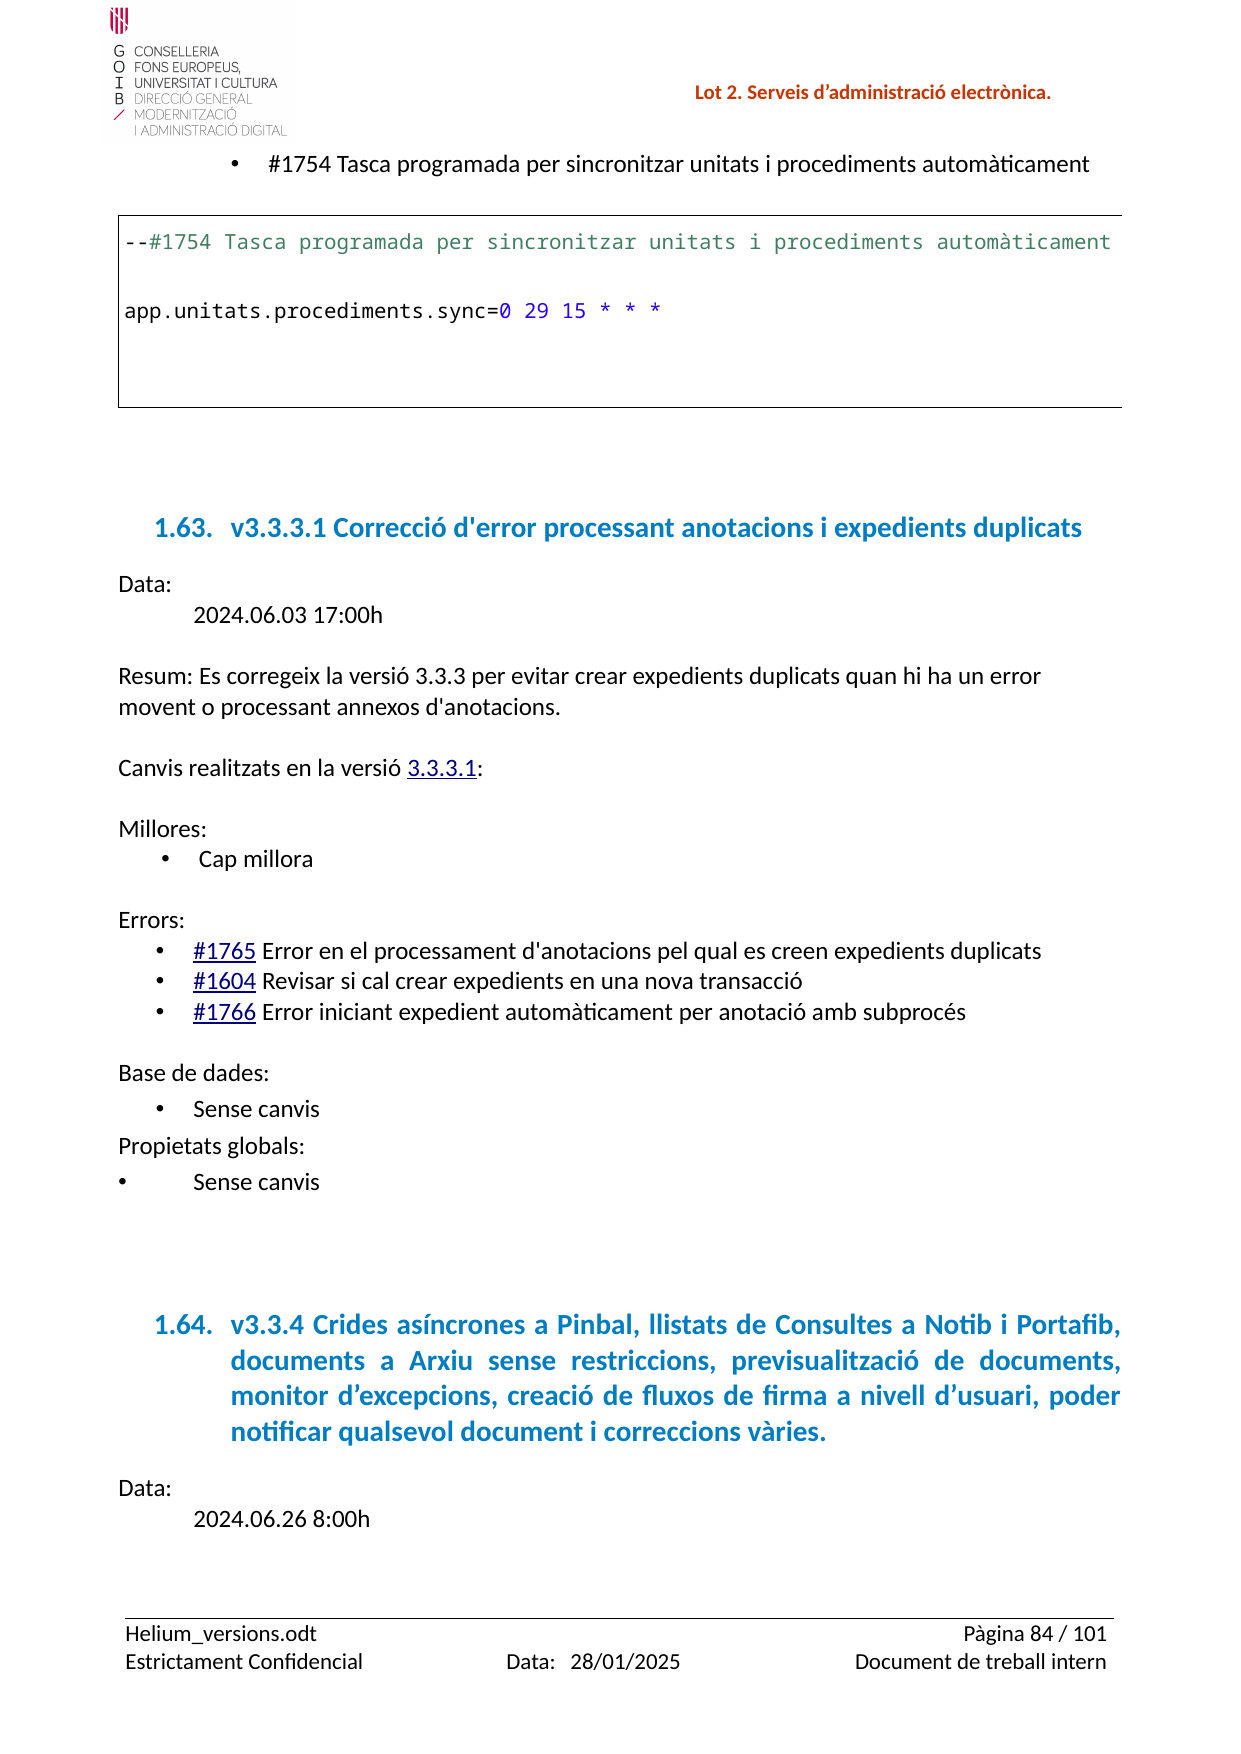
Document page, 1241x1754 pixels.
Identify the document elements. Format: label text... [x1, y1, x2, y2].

table_header --#1754 Tasca programada per sincronitzar unitats i procediments automàticament app.unitats.procediments.sync=0 29 15 * * * [119, 216, 1122, 407]
subtitle v3.3.3.1 Correcció d'error processant anotacions i expedients duplicats [153, 509, 1122, 545]
list #1766 Error iniciant expedient automàticament per anotació amb subprocés [156, 996, 1122, 1026]
list #1765 Error en el processament d'anotacions pel qual es creen expedients duplicats [156, 935, 1122, 965]
text Resum: Es corregeix la versió 3.3.3 per evitar crear expedients duplicats quan hi ha un error movent o processant annexos d'anotacions. [118, 660, 1122, 721]
text Errors: [118, 904, 1122, 935]
list Sense canvis [118, 1166, 1122, 1197]
text Data: [118, 569, 1122, 599]
list Sense canvis [156, 1093, 1122, 1124]
text 2024.06.26 8:00h [118, 1503, 1122, 1533]
text Base de dades: [118, 1057, 1122, 1087]
text Millores: [118, 813, 1122, 843]
picture [100, 0, 297, 144]
text Canvis realitzats en la versió 3.3.3.1: [118, 752, 1122, 782]
subtitle v3.3.4 Crides asíncrones a Pinbal, llistats de Consultes a Notib i Portafib, documents a Arxiu sense restriccions, previsualització de documents, monitor d’excepcions, creació de fluxos de firma a nivell d’usuari, poder notificar qualsevol document i correccions vàries. [153, 1306, 1122, 1449]
text Propietats globals: [118, 1130, 1122, 1160]
list #1604 Revisar si cal crear expedients en una nova transacció [156, 965, 1122, 996]
list Cap millora [161, 843, 1122, 874]
text Data: [118, 1472, 1122, 1503]
text 2024.06.03 17:00h [118, 599, 1122, 630]
list #1754 Tasca programada per sincronitzar unitats i procediments automàticament [231, 148, 1122, 178]
